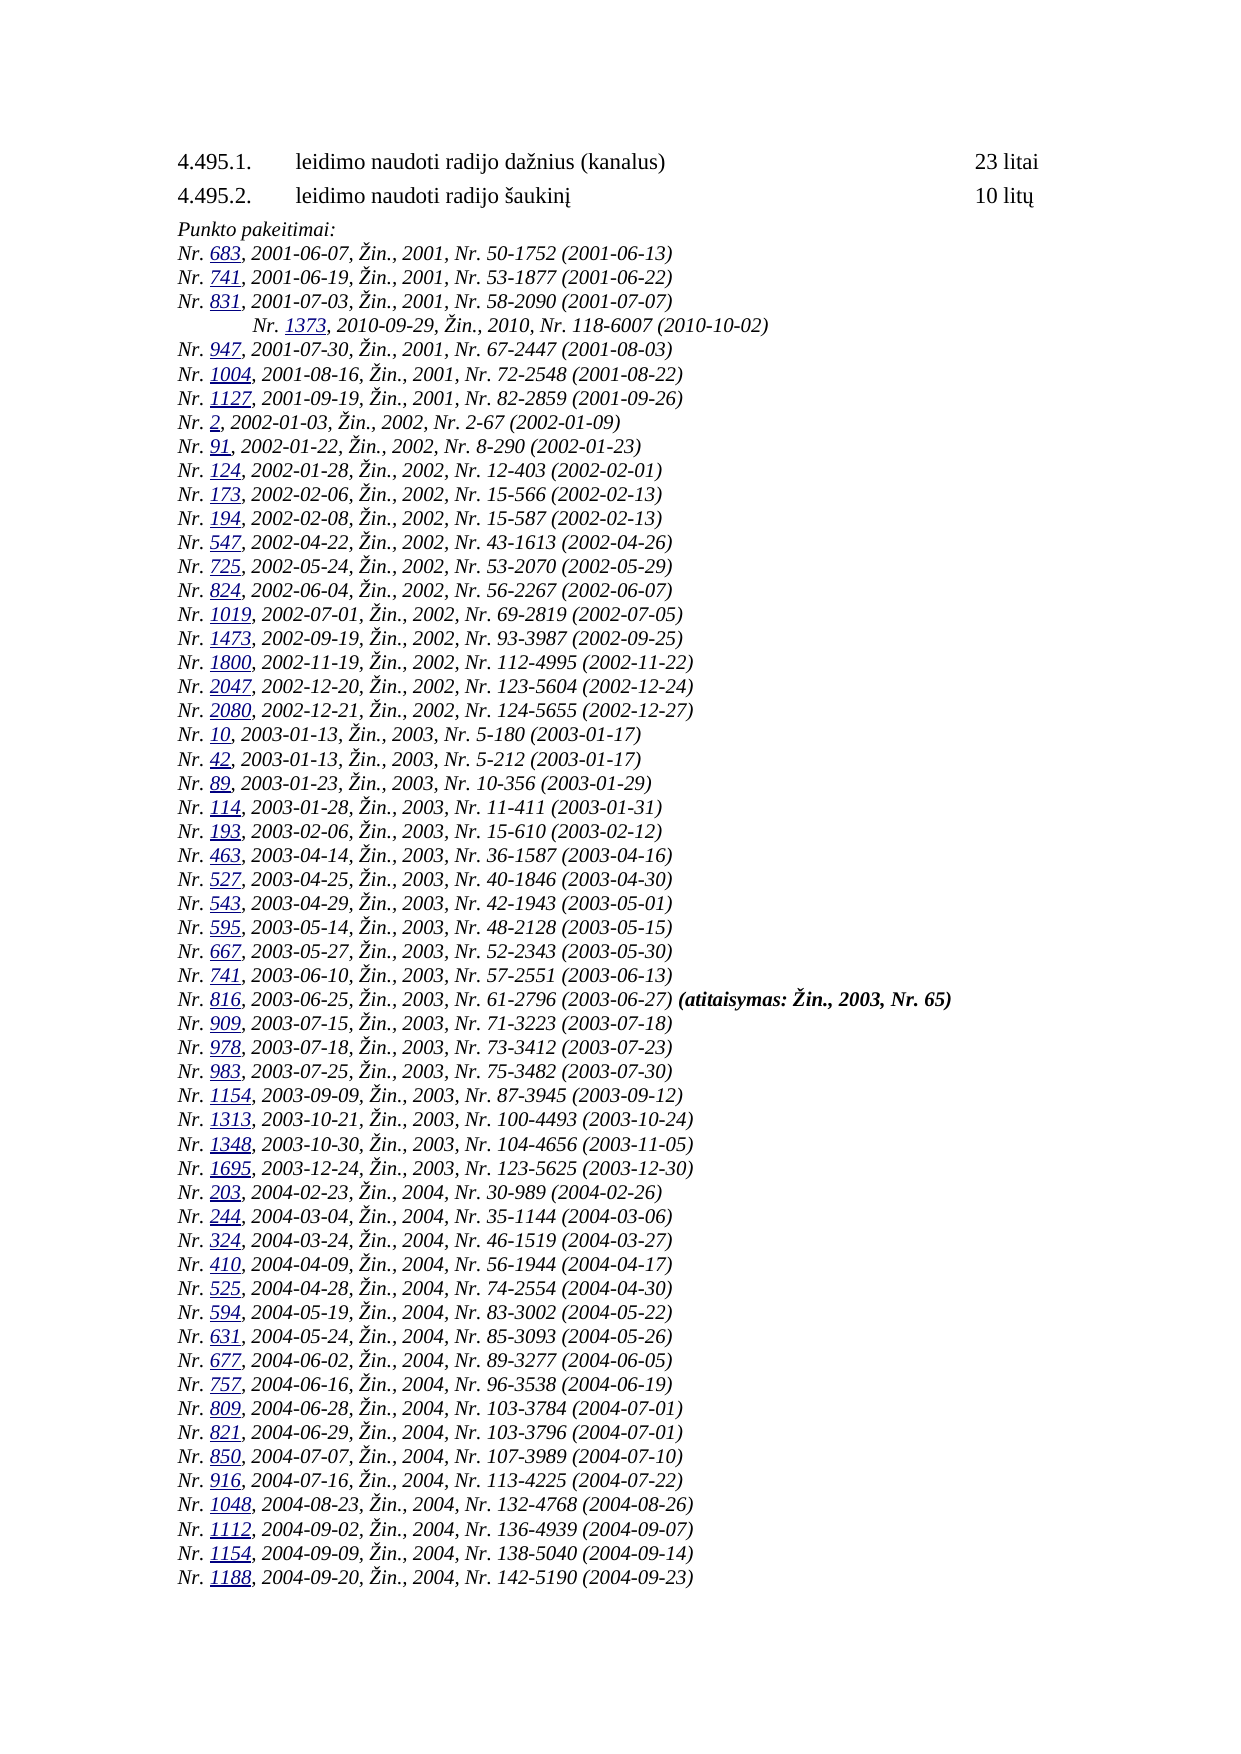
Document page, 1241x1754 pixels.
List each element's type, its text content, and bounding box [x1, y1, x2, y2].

text 4.495.1. leidimo naudoti radijo dažnius (kanalus) 23 litai [177, 148, 1122, 174]
text Nr. 594, 2004-05-19, Žin., 2004, Nr. 83-3002 (2004-05-22) [177, 1300, 1122, 1324]
text Nr. 1695, 2003-12-24, Žin., 2003, Nr. 123-5625 (2003-12-30) [177, 1156, 1122, 1179]
text Nr. 1019, 2002-07-01, Žin., 2002, Nr. 69-2819 (2002-07-05) [177, 602, 1122, 626]
text Nr. 1127, 2001-09-19, Žin., 2001, Nr. 82-2859 (2001-09-26) [177, 386, 1122, 409]
text Nr. 595, 2003-05-14, Žin., 2003, Nr. 48-2128 (2003-05-15) [177, 915, 1122, 939]
text Nr. 1188, 2004-09-20, Žin., 2004, Nr. 142-5190 (2004-09-23) [177, 1564, 1122, 1589]
text Nr. 324, 2004-03-24, Žin., 2004, Nr. 46-1519 (2004-03-27) [177, 1228, 1122, 1252]
text Nr. 244, 2004-03-04, Žin., 2004, Nr. 35-1144 (2004-03-06) [177, 1204, 1122, 1228]
text Nr. 2, 2002-01-03, Žin., 2002, Nr. 2-67 (2002-01-09) [177, 409, 1122, 434]
text Nr. 525, 2004-04-28, Žin., 2004, Nr. 74-2554 (2004-04-30) [177, 1276, 1122, 1300]
text Nr. 114, 2003-01-28, Žin., 2003, Nr. 11-411 (2003-01-31) [177, 794, 1122, 819]
text Nr. 194, 2002-02-08, Žin., 2002, Nr. 15-587 (2002-02-13) [177, 506, 1122, 530]
text Nr. 824, 2002-06-04, Žin., 2002, Nr. 56-2267 (2002-06-07) [177, 578, 1122, 602]
text Nr. 978, 2003-07-18, Žin., 2003, Nr. 73-3412 (2003-07-23) [177, 1035, 1122, 1059]
text Nr. 816, 2003-06-25, Žin., 2003, Nr. 61-2796 (2003-06-27) (atitaisymas: Žin., 2003, Nr. 65) [177, 987, 1122, 1011]
text Nr. 757, 2004-06-16, Žin., 2004, Nr. 96-3538 (2004-06-19) [177, 1372, 1122, 1396]
text Nr. 831, 2001-07-03, Žin., 2001, Nr. 58-2090 (2001-07-07) [177, 289, 1122, 313]
text Nr. 463, 2003-04-14, Žin., 2003, Nr. 36-1587 (2003-04-16) [177, 843, 1122, 867]
text Nr. 1313, 2003-10-21, Žin., 2003, Nr. 100-4493 (2003-10-24) [177, 1107, 1122, 1131]
text Nr. 1004, 2001-08-16, Žin., 2001, Nr. 72-2548 (2001-08-22) [177, 361, 1122, 386]
text Nr. 547, 2002-04-22, Žin., 2002, Nr. 43-1613 (2002-04-26) [177, 530, 1122, 554]
text Nr. 983, 2003-07-25, Žin., 2003, Nr. 75-3482 (2003-07-30) [177, 1059, 1122, 1083]
text Nr. 1154, 2003-09-09, Žin., 2003, Nr. 87-3945 (2003-09-12) [177, 1083, 1122, 1107]
text Nr. 741, 2003-06-10, Žin., 2003, Nr. 57-2551 (2003-06-13) [177, 963, 1122, 987]
text Nr. 2047, 2002-12-20, Žin., 2002, Nr. 123-5604 (2002-12-24) [177, 674, 1122, 698]
text Nr. 91, 2002-01-22, Žin., 2002, Nr. 8-290 (2002-01-23) [177, 434, 1122, 458]
text 4.495.2. leidimo naudoti radijo šaukinį 10 litų [177, 182, 1122, 209]
text Nr. 89, 2003-01-23, Žin., 2003, Nr. 10-356 (2003-01-29) [177, 771, 1122, 794]
text Nr. 124, 2002-01-28, Žin., 2002, Nr. 12-403 (2002-02-01) [177, 458, 1122, 482]
text Nr. 2080, 2002-12-21, Žin., 2002, Nr. 124-5655 (2002-12-27) [177, 698, 1122, 722]
text Nr. 543, 2003-04-29, Žin., 2003, Nr. 42-1943 (2003-05-01) [177, 891, 1122, 915]
text Nr. 677, 2004-06-02, Žin., 2004, Nr. 89-3277 (2004-06-05) [177, 1348, 1122, 1372]
text Nr. 42, 2003-01-13, Žin., 2003, Nr. 5-212 (2003-01-17) [177, 746, 1122, 771]
text Nr. 1048, 2004-08-23, Žin., 2004, Nr. 132-4768 (2004-08-26) [177, 1492, 1122, 1516]
text Nr. 741, 2001-06-19, Žin., 2001, Nr. 53-1877 (2001-06-22) [177, 265, 1122, 289]
text Nr. 725, 2002-05-24, Žin., 2002, Nr. 53-2070 (2002-05-29) [177, 554, 1122, 578]
text Nr. 1112, 2004-09-02, Žin., 2004, Nr. 136-4939 (2004-09-07) [177, 1516, 1122, 1541]
text Nr. 947, 2001-07-30, Žin., 2001, Nr. 67-2447 (2001-08-03) [177, 337, 1122, 361]
text Nr. 193, 2003-02-06, Žin., 2003, Nr. 15-610 (2003-02-12) [177, 819, 1122, 843]
text Nr. 667, 2003-05-27, Žin., 2003, Nr. 52-2343 (2003-05-30) [177, 939, 1122, 963]
text Nr. 10, 2003-01-13, Žin., 2003, Nr. 5-180 (2003-01-17) [177, 722, 1122, 746]
text Nr. 410, 2004-04-09, Žin., 2004, Nr. 56-1944 (2004-04-17) [177, 1252, 1122, 1276]
text Nr. 821, 2004-06-29, Žin., 2004, Nr. 103-3796 (2004-07-01) [177, 1420, 1122, 1444]
text Punkto pakeitimai: [177, 217, 1122, 241]
text Nr. 1373, 2010-09-29, Žin., 2010, Nr. 118-6007 (2010-10-02) [252, 313, 1122, 337]
text Nr. 1473, 2002-09-19, Žin., 2002, Nr. 93-3987 (2002-09-25) [177, 626, 1122, 650]
text Nr. 809, 2004-06-28, Žin., 2004, Nr. 103-3784 (2004-07-01) [177, 1396, 1122, 1420]
text Nr. 909, 2003-07-15, Žin., 2003, Nr. 71-3223 (2003-07-18) [177, 1011, 1122, 1035]
text Nr. 631, 2004-05-24, Žin., 2004, Nr. 85-3093 (2004-05-26) [177, 1324, 1122, 1348]
text Nr. 916, 2004-07-16, Žin., 2004, Nr. 113-4225 (2004-07-22) [177, 1468, 1122, 1492]
text Nr. 850, 2004-07-07, Žin., 2004, Nr. 107-3989 (2004-07-10) [177, 1444, 1122, 1468]
text Nr. 203, 2004-02-23, Žin., 2004, Nr. 30-989 (2004-02-26) [177, 1179, 1122, 1204]
text Nr. 527, 2003-04-25, Žin., 2003, Nr. 40-1846 (2003-04-30) [177, 867, 1122, 891]
text Nr. 1800, 2002-11-19, Žin., 2002, Nr. 112-4995 (2002-11-22) [177, 650, 1122, 674]
text Nr. 683, 2001-06-07, Žin., 2001, Nr. 50-1752 (2001-06-13) [177, 241, 1122, 265]
text Nr. 1348, 2003-10-30, Žin., 2003, Nr. 104-4656 (2003-11-05) [177, 1131, 1122, 1156]
text Nr. 1154, 2004-09-09, Žin., 2004, Nr. 138-5040 (2004-09-14) [177, 1541, 1122, 1564]
text Nr. 173, 2002-02-06, Žin., 2002, Nr. 15-566 (2002-02-13) [177, 482, 1122, 506]
